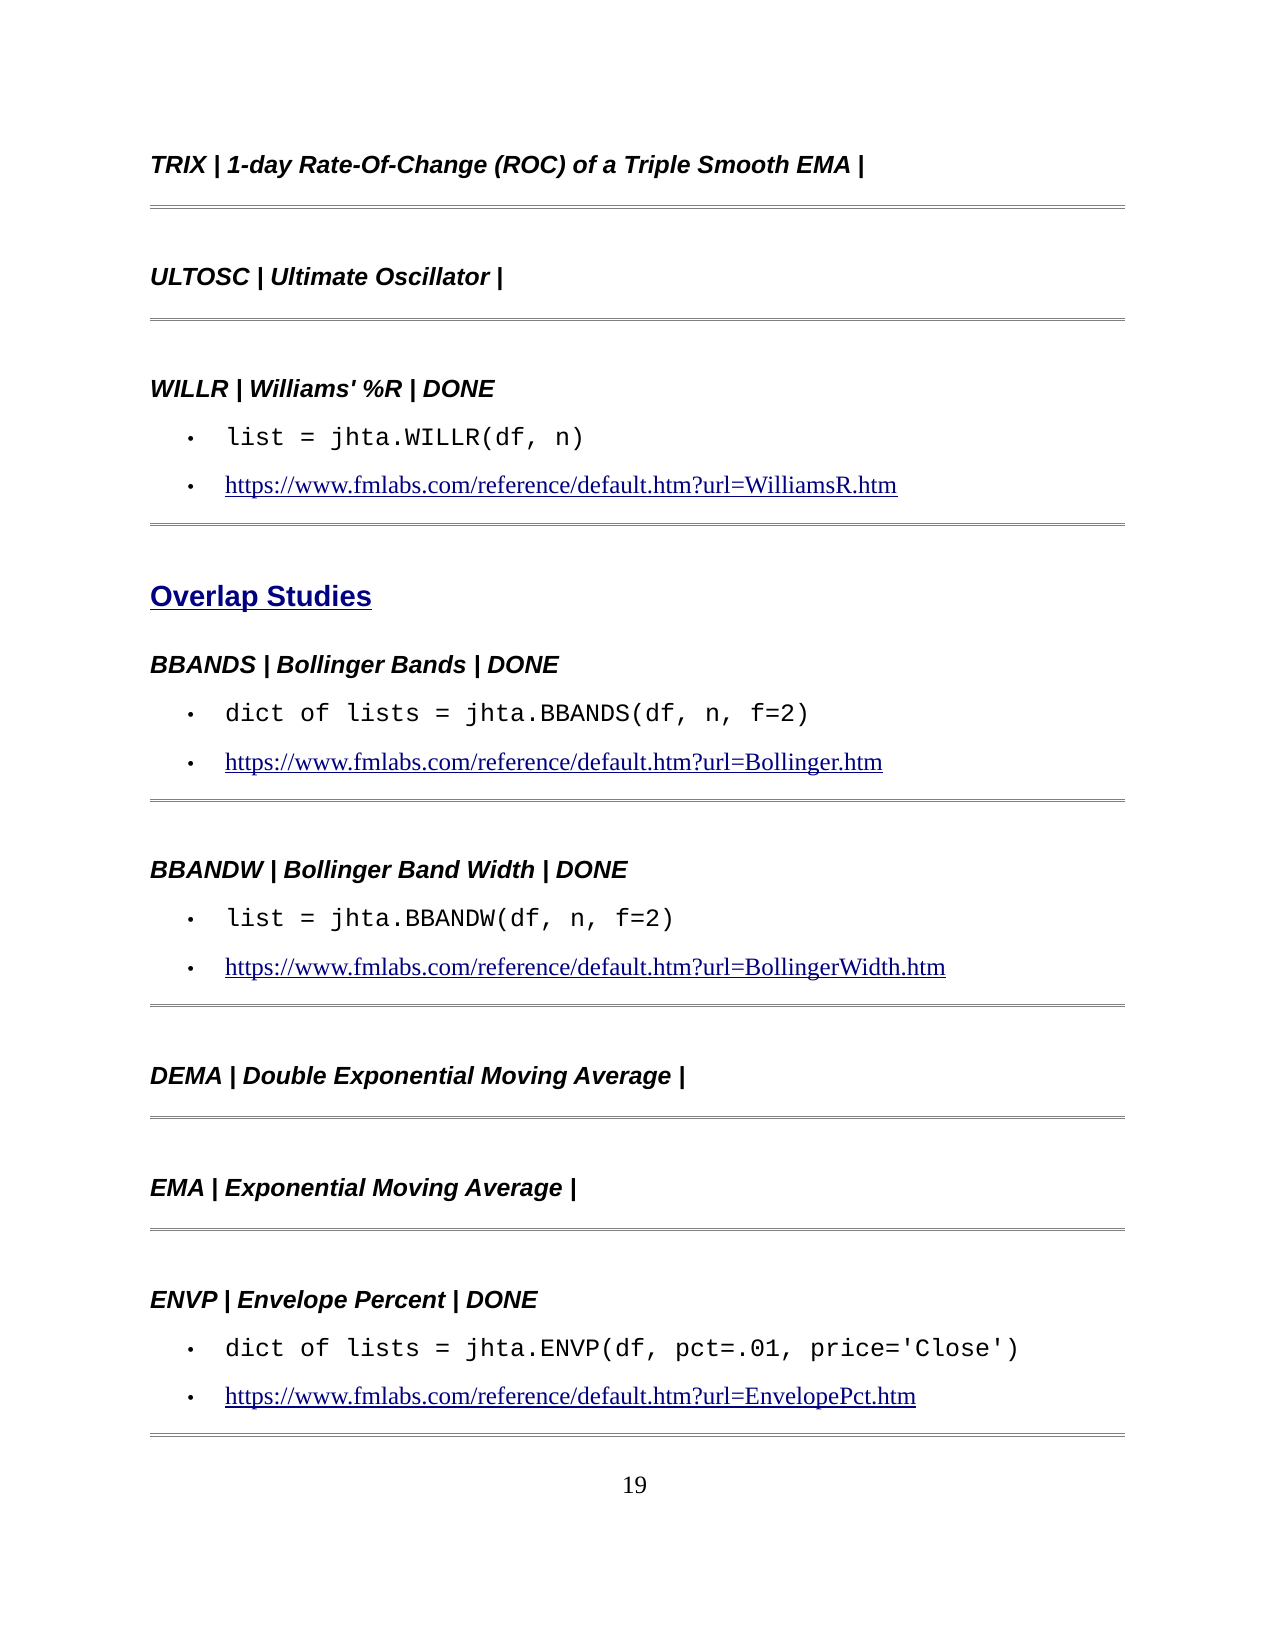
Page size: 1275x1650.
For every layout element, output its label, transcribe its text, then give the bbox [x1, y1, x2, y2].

list list = jhta.BBANDW(df, n, f=2) [187, 906, 1125, 934]
list dict of lists = jhta.BBANDS(df, n, f=2) [187, 701, 1125, 729]
subtitle ULTOSC | Ultimate Oscillator | [150, 262, 1125, 291]
subtitle BBANDS | Bollinger Bands | DONE [150, 651, 1125, 679]
subtitle BBANDW | Bollinger Band Width | DONE [150, 856, 1125, 884]
list dict of lists = jhta.ENVP(df, pct=.01, price='Close') [187, 1335, 1125, 1363]
subtitle WILLR | Williams' %R | DONE [150, 374, 1125, 403]
list https://www.fmlabs.com/reference/default.htm?url=EnvelopePct.htm [187, 1381, 1125, 1410]
subtitle TRIX | 1-day Rate-Of-Change (ROC) of a Triple Smooth EMA | [150, 150, 1125, 178]
list https://www.fmlabs.com/reference/default.htm?url=WilliamsR.htm [187, 471, 1125, 499]
list https://www.fmlabs.com/reference/default.htm?url=BollingerWidth.htm [187, 952, 1125, 981]
subtitle DEMA | Double Exponential Moving Average | [150, 1061, 1125, 1089]
subtitle Overlap Studies [150, 579, 1125, 613]
subtitle EMA | Exponential Moving Average | [150, 1173, 1125, 1201]
subtitle ENVP | Envelope Percent | DONE [150, 1285, 1125, 1314]
list list = jhta.WILLR(df, n) [187, 424, 1125, 453]
list https://www.fmlabs.com/reference/default.htm?url=Bollinger.htm [187, 747, 1125, 776]
